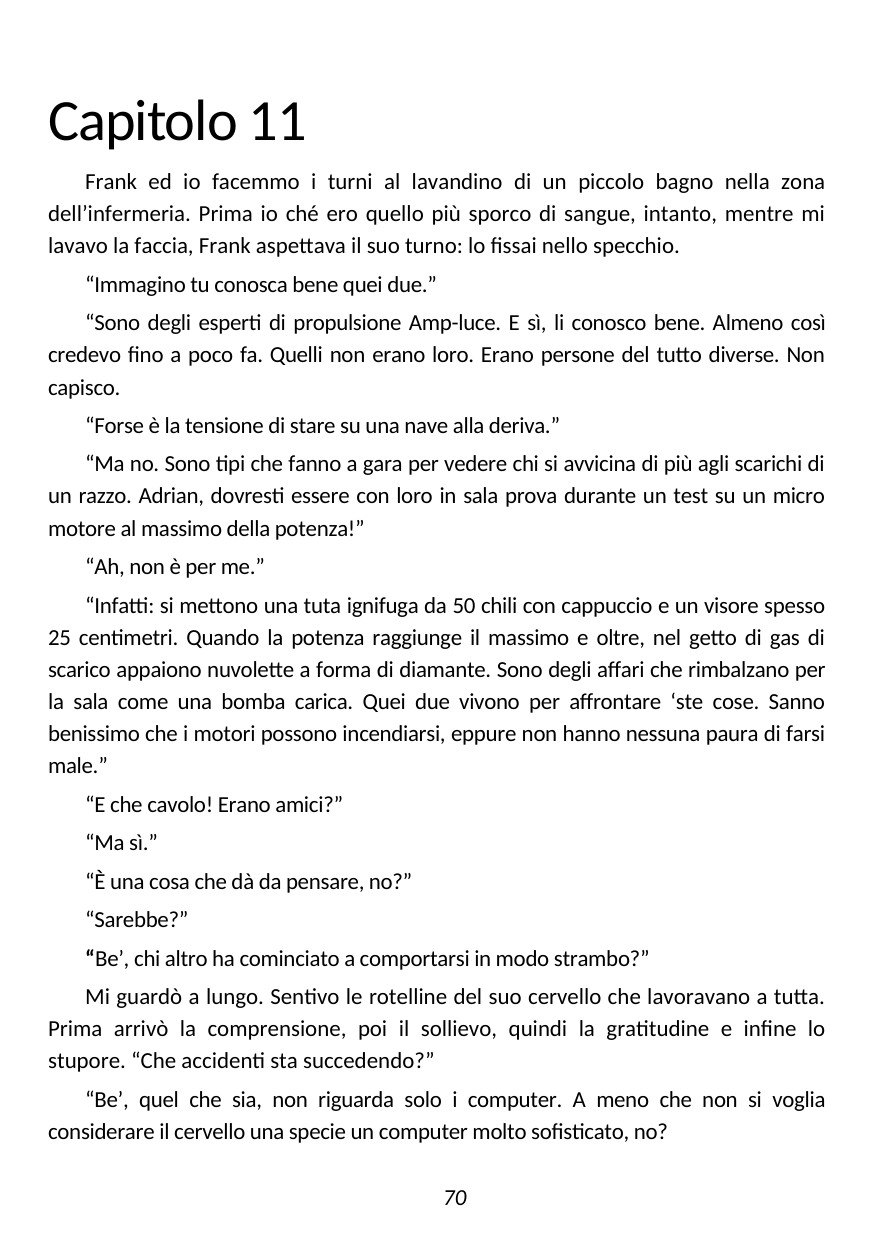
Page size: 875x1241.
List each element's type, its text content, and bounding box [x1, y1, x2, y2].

text “Infatti: si mettono una tuta ignifuga da 50 chili con cappuccio e un visore spesso 25 centimetri. Quando la potenza raggiunge il massimo e oltre, nel getto di gas di scarico appaiono nuvolette a forma di diamante. Sono degli affari che rimbalzano per la sala come una bomba carica. Quei due vivono per affrontare ‘ste cose. Sanno benissimo che i motori possono incendiarsi, eppure non hanno nessuna paura di farsi male.” [48, 591, 826, 780]
text “Immagino tu conosca bene quei due.” [48, 270, 826, 298]
text “E che cavolo! Erano amici?” [48, 790, 826, 818]
text “Be’, quel che sia, non riguarda solo i computer. A meno che non si voglia considerare il cervello una specie un computer molto sofisticato, no? [48, 1085, 826, 1145]
text “Ma sì.” [48, 828, 826, 857]
text “Sono degli esperti di propulsione Amp-luce. E sì, li conosco bene. Almeno così credevo fino a poco fa. Quelli non erano loro. Erano persone del tutto diverse. Non capisco. [48, 308, 826, 401]
text Capitolo 11 [48, 83, 826, 154]
text “Be’, chi altro ha cominciato a comportarsi in modo strambo?” [48, 944, 826, 972]
text “Forse è la tensione di stare su una nave alla deriva.” [48, 411, 826, 439]
text “È una cosa che dà da pensare, no?” [48, 867, 826, 895]
text “Ma no. Sono tipi che fanno a gara per vedere chi si avvicina di più agli scarichi di un razzo. Adrian, dovresti essere con loro in sala prova durante un test su un micro motore al massimo della potenza!” [48, 449, 826, 542]
text Frank ed io facemmo i turni al lavandino di un piccolo bagno nella zona dell’infermeria. Prima io ché ero quello più sporco di sangue, intanto, mentre mi lavavo la faccia, Frank aspettava il suo turno: lo fissai nello specchio. [48, 167, 826, 259]
text “Ah, non è per me.” [48, 552, 826, 580]
text “Sarebbe?” [48, 905, 826, 933]
text Mi guardò a lungo. Sentivo le rotelline del suo cervello che lavoravano a tutta. Prima arrivò la comprensione, poi il sollievo, quindi la gratitudine e infine lo stupore. “Che accidenti sta succedendo?” [48, 982, 826, 1075]
